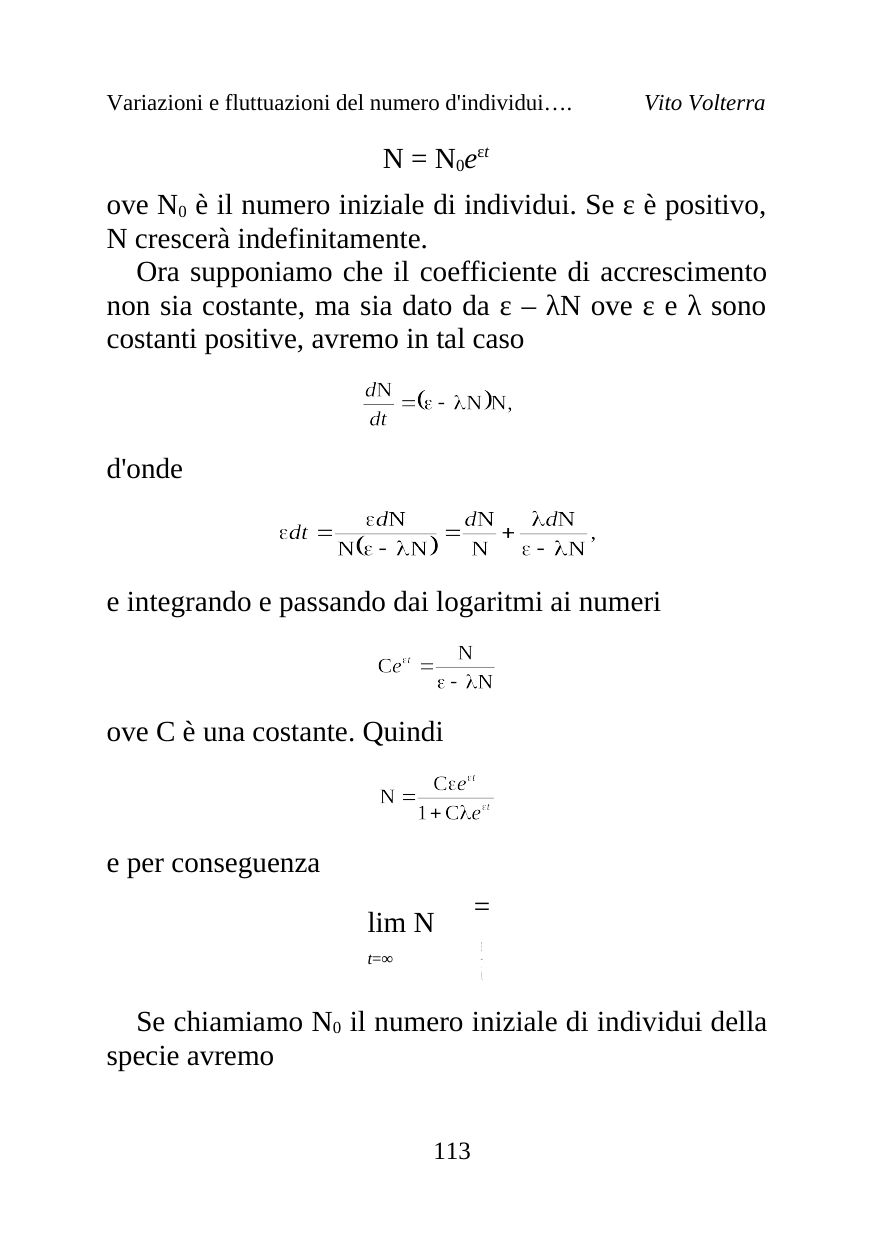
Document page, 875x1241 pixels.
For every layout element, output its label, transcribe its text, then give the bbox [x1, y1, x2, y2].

table_header lim N t=∞ [356, 879, 446, 1004]
text Se chiamiamo N0 il numero iniziale di individui della specie avremo [106, 1004, 768, 1071]
table_header = [446, 879, 518, 1004]
text ove C è una costante. Quindi [106, 714, 768, 747]
text Ora supponiamo che il coefficiente di accrescimento non sia costante, ma sia dato da ε – λN ove ε e λ sono costanti positive, avremo in tal caso [106, 254, 768, 355]
text e integrando e passando dai logaritmi ai numeri [106, 584, 768, 618]
text d'onde [106, 451, 768, 484]
text e per conseguenza [106, 845, 768, 879]
text ove N0 è il numero iniziale di individui. Se ε è positivo, N crescerà indefinitamente. [106, 187, 768, 254]
text N = N0eεt [106, 141, 768, 175]
